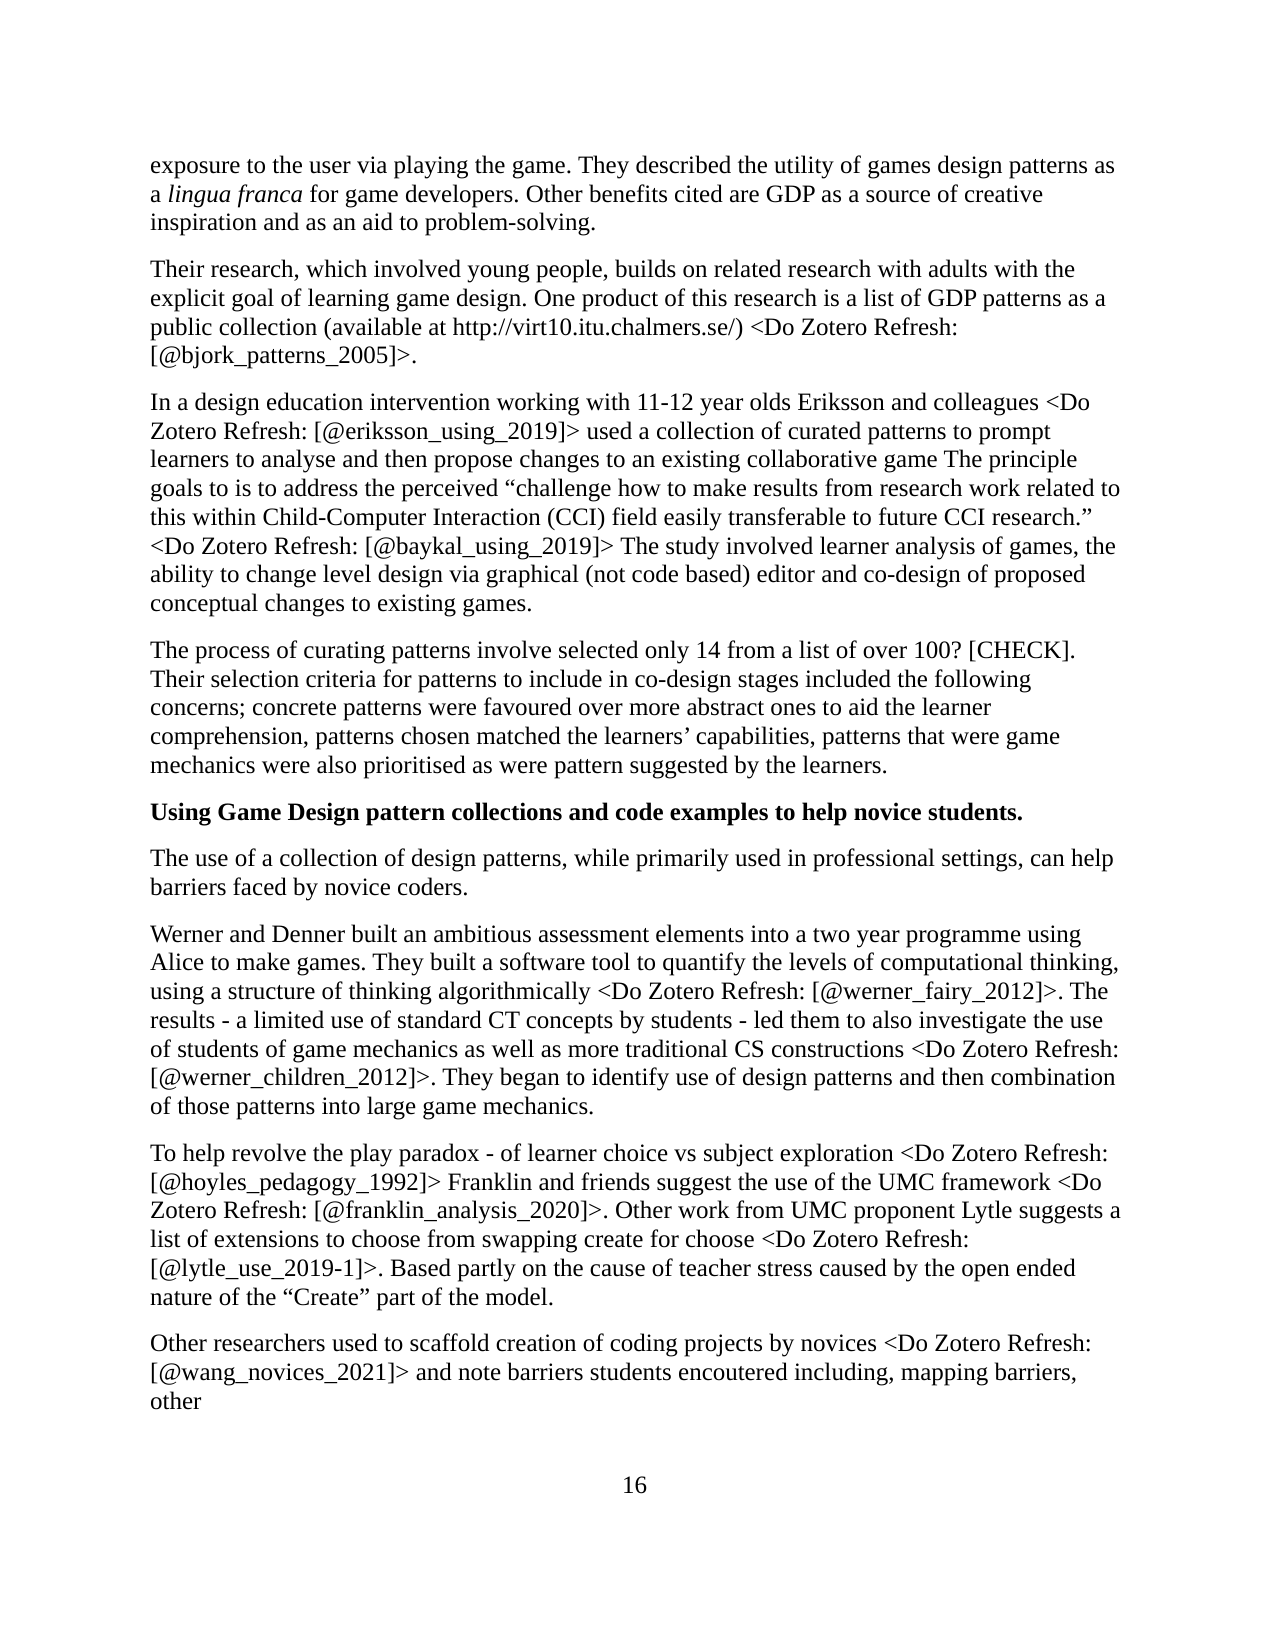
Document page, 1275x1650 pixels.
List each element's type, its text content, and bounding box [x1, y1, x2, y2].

text The use of a collection of design patterns, while primarily used in professional settings, can help barriers faced by novice coders. [150, 843, 1125, 901]
text Using Game Design pattern collections and code examples to help novice students. [150, 797, 1125, 825]
text exposure to the user via playing the game. They described the utility of games design patterns as a lingua franca for game developers. Other benefits cited are GDP as a source of creative inspiration and as an aid to problem-solving. [150, 150, 1125, 236]
text In a design education intervention working with 11-12 year olds Eriksson and colleagues <Do Zotero Refresh: [@eriksson_using_2019]> used a collection of curated patterns to prompt learners to analyse and then propose changes to an existing collaborative game The principle goals to is to address the perceived “challenge how to make results from research work related to this within Child-Computer Interaction (CCI) field easily transferable to future CCI research.” <Do Zotero Refresh: [@baykal_using_2019]> The study involved learner analysis of games, the ability to change level design via graphical (not code based) editor and co-design of proposed conceptual changes to existing games. [150, 387, 1125, 617]
text Their research, which involved young people, builds on related research with adults with the explicit goal of learning game design. One product of this research is a list of GDP patterns as a public collection (available at http://virt10.itu.chalmers.se/) <Do Zotero Refresh: [@bjork_patterns_2005]>. [150, 254, 1125, 369]
text To help revolve the play paradox - of learner choice vs subject exploration <Do Zotero Refresh: [@hoyles_pedagogy_1992]> Franklin and friends suggest the use of the UMC framework <Do Zotero Refresh: [@franklin_analysis_2020]>. Other work from UMC proponent Lytle suggests a list of extensions to choose from swapping create for choose <Do Zotero Refresh: [@lytle_use_2019-1]>. Based partly on the cause of teacher stress caused by the open ended nature of the “Create” part of the model. [150, 1138, 1125, 1310]
text Other researchers used to scaffold creation of coding projects by novices <Do Zotero Refresh: [@wang_novices_2021]> and note barriers students encoutered including, mapping barriers, other [150, 1328, 1125, 1414]
text Werner and Denner built an ambitious assessment elements into a two year programme using Alice to make games. They built a software tool to quantify the levels of computational thinking, using a structure of thinking algorithmically <Do Zotero Refresh: [@werner_fairy_2012]>. The results - a limited use of standard CT concepts by students - led them to also investigate the use of students of game mechanics as well as more traditional CS constructions <Do Zotero Refresh: [@werner_children_2012]>. They began to identify use of design patterns and then combination of those patterns into large game mechanics. [150, 919, 1125, 1120]
text The process of curating patterns involve selected only 14 from a list of over 100? [CHECK]. Their selection criteria for patterns to include in co-design stages included the following concerns; concrete patterns were favoured over more abstract ones to aid the learner comprehension, patterns chosen matched the learners’ capabilities, patterns that were game mechanics were also prioritised as were pattern suggested by the learners. [150, 635, 1125, 779]
